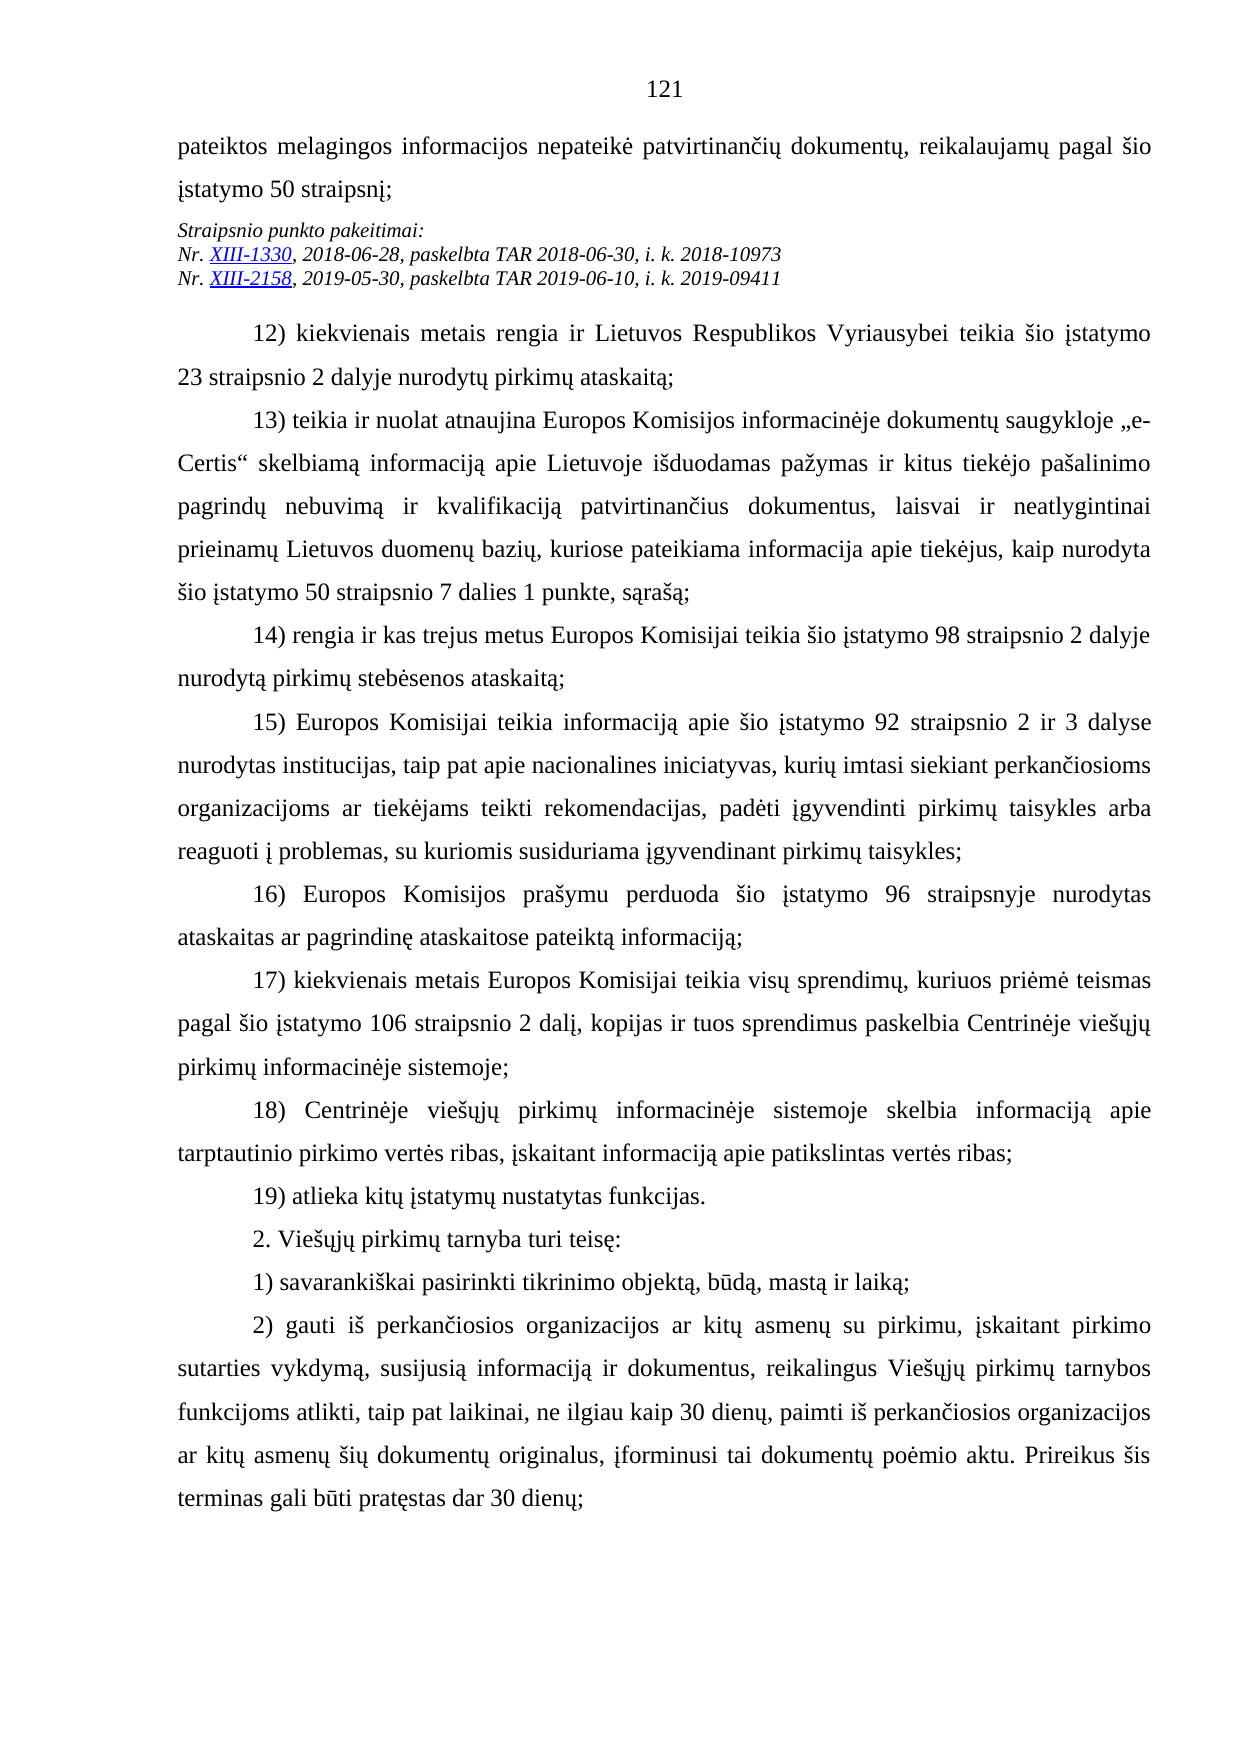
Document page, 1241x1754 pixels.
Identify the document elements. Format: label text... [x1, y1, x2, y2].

text 18) Centrinėje viešųjų pirkimų informacinėje sistemoje skelbia informaciją apie tarptautinio pirkimo vertės ribas, įskaitant informaciją apie patikslintas vertės ribas; [177, 1095, 1152, 1167]
text pateiktos melagingos informacijos nepateikė patvirtinančių dokumentų, reikalaujamų pagal šio įstatymo 50 straipsnį; [177, 131, 1152, 203]
text 13) teikia ir nuolat atnaujina Europos Komisijos informacinėje dokumentų saugykloje „e-Certis“ skelbiamą informaciją apie Lietuvoje išduodamas pažymas ir kitus tiekėjo pašalinimo pagrindų nebuvimą ir kvalifikaciją patvirtinančius dokumentus, laisvai ir neatlygintinai prieinamų Lietuvos duomenų bazių, kuriose pateikiama informacija apie tiekėjus, kaip nurodyta šio įstatymo 50 straipsnio 7 dalies 1 punkte, sąrašą; [177, 405, 1152, 606]
text 17) kiekvienais metais Europos Komisijai teikia visų sprendimų, kuriuos priėmė teismas pagal šio įstatymo 106 straipsnio 2 dalį, kopijas ir tuos sprendimus paskelbia Centrinėje viešųjų pirkimų informacinėje sistemoje; [177, 965, 1152, 1080]
text Straipsnio punkto pakeitimai: [177, 218, 1152, 242]
text 12) kiekvienais metais rengia ir Lietuvos Respublikos Vyriausybei teikia šio įstatymo 23 straipsnio 2 dalyje nurodytų pirkimų ataskaitą; [177, 318, 1152, 390]
text Nr. XIII-1330, 2018-06-28, paskelbta TAR 2018-06-30, i. k. 2018-10973 [177, 242, 1152, 266]
text 2) gauti iš perkančiosios organizacijos ar kitų asmenų su pirkimu, įskaitant pirkimo sutarties vykdymą, susijusią informaciją ir dokumentus, reikalingus Viešųjų pirkimų tarnybos funkcijoms atlikti, taip pat laikinai, ne ilgiau kaip 30 dienų, paimti iš perkančiosios organizacijos ar kitų asmenų šių dokumentų originalus, įforminusi tai dokumentų poėmio aktu. Prireikus šis terminas gali būti pratęstas dar 30 dienų; [177, 1310, 1152, 1512]
text 2. Viešųjų pirkimų tarnyba turi teisę: [177, 1224, 1152, 1253]
text 14) rengia ir kas trejus metus Europos Komisijai teikia šio įstatymo 98 straipsnio 2 dalyje nurodytą pirkimų stebėsenos ataskaitą; [177, 620, 1152, 692]
text 19) atlieka kitų įstatymų nustatytas funkcijas. [177, 1181, 1152, 1210]
text 1) savarankiškai pasirinkti tikrinimo objektą, būdą, mastą ir laiką; [177, 1267, 1152, 1296]
text 15) Europos Komisijai teikia informaciją apie šio įstatymo 92 straipsnio 2 ir 3 dalyse nurodytas institucijas, taip pat apie nacionalines iniciatyvas, kurių imtasi siekiant perkančiosioms organizacijoms ar tiekėjams teikti rekomendacijas, padėti įgyvendinti pirkimų taisykles arba reaguoti į problemas, su kuriomis susiduriama įgyvendinant pirkimų taisykles; [177, 707, 1152, 865]
text Nr. XIII-2158, 2019-05-30, paskelbta TAR 2019-06-10, i. k. 2019-09411 [177, 266, 1152, 290]
text 16) Europos Komisijos prašymu perduoda šio įstatymo 96 straipsnyje nurodytas ataskaitas ar pagrindinę ataskaitose pateiktą informaciją; [177, 879, 1152, 951]
